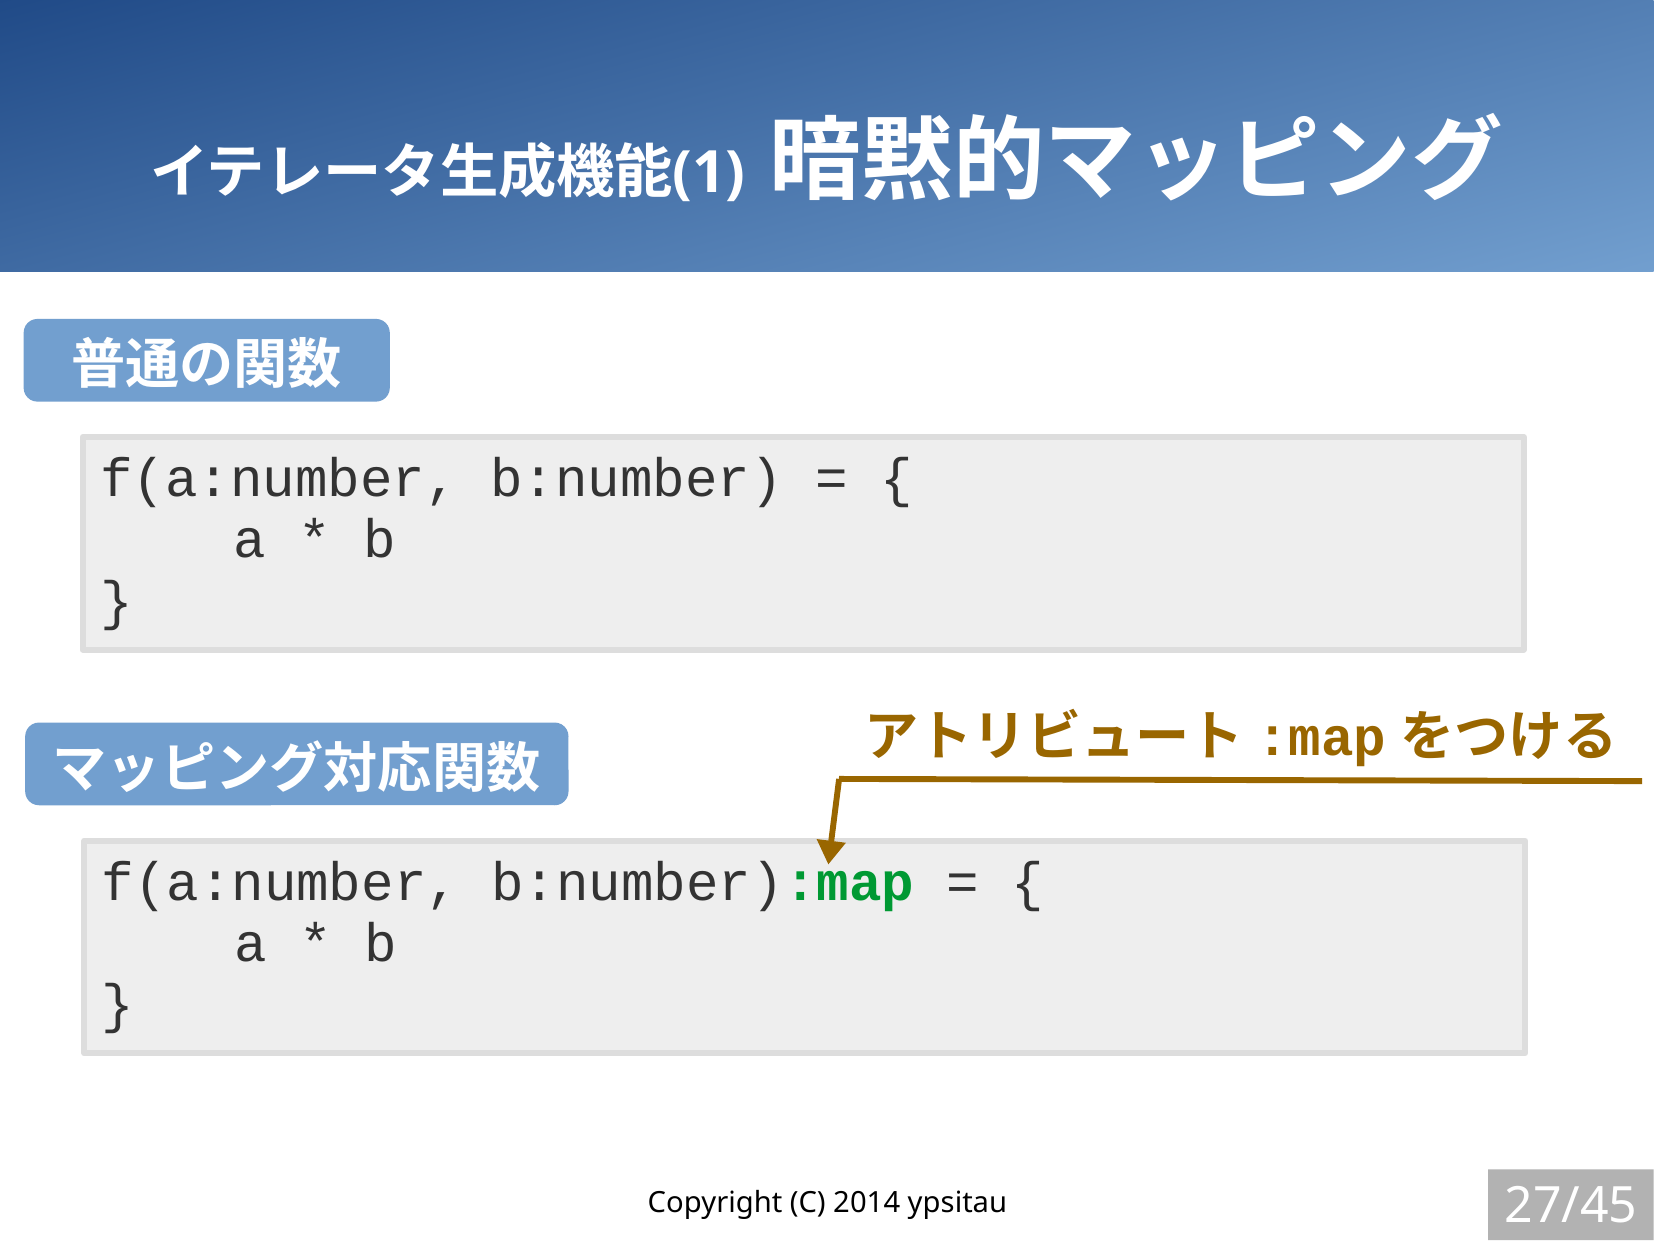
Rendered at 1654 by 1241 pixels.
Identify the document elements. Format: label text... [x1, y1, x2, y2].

title イテレータ生成機能(1) 暗黙的マッピング [82, 49, 1571, 257]
text_box マッピング対応関数 [25, 722, 569, 806]
text_box アトリビュート :map をつける [849, 685, 1643, 782]
text_box 普通の関数 [23, 318, 390, 402]
text_box f(a:number, b:number):map = { a * b } [84, 840, 1526, 1054]
text_box f(a:number, b:number) = { a * b } [82, 437, 1524, 650]
